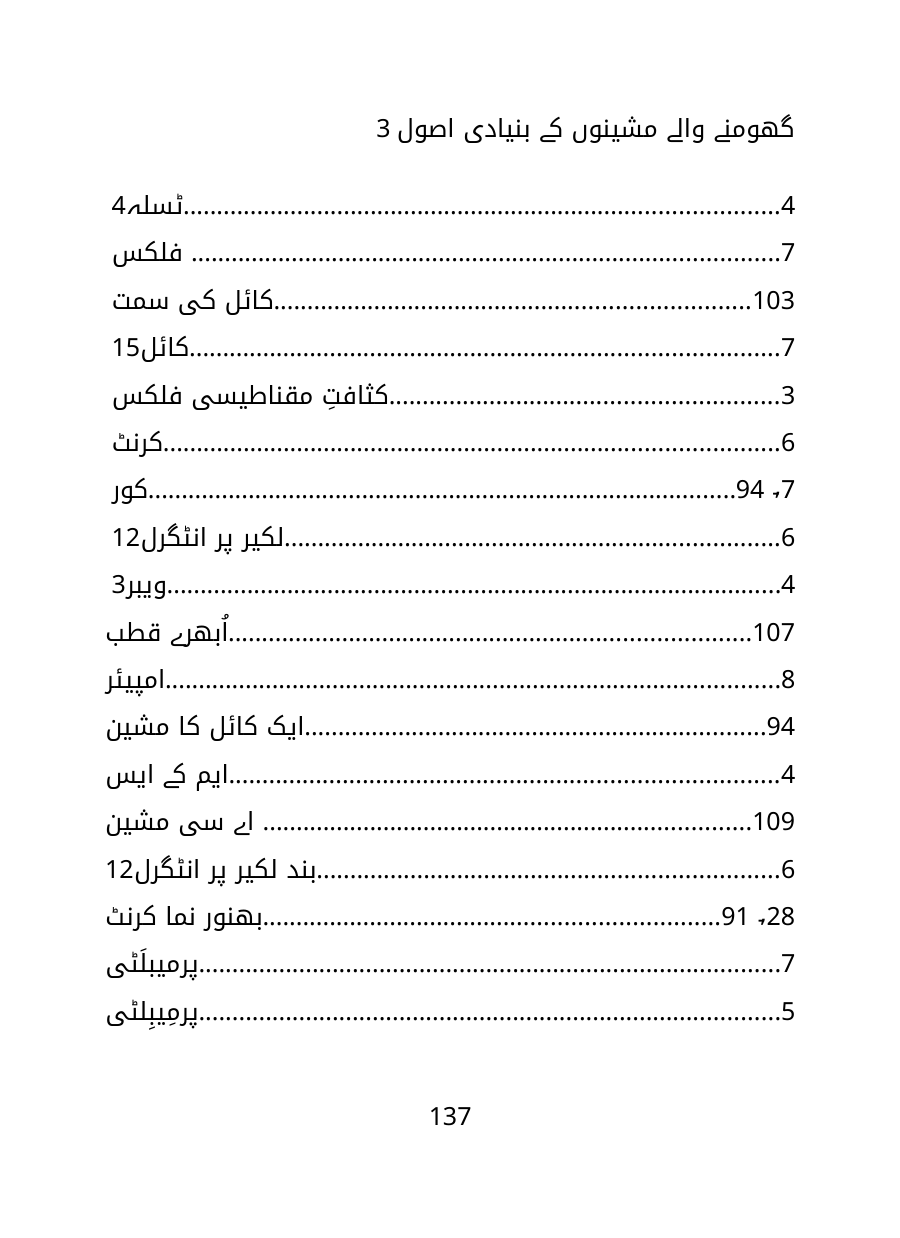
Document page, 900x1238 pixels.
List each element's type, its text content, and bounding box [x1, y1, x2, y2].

text پرمیبلَٹی 7 [105, 941, 795, 988]
text ایک کائل کا مشین 94 [105, 704, 795, 751]
text ٹسلہ4 4 [105, 182, 795, 230]
text لکیر پر انٹگرل12 6 [105, 514, 795, 562]
text بھنور نما کرنٹ 28, 91 [105, 893, 795, 941]
text اُبھرے قطب 107 [105, 609, 795, 656]
text ایم کے ایس 4 [105, 751, 795, 798]
text کائل کی سمت 103 [105, 277, 795, 324]
text پرمِیبِلٹی 5 [105, 988, 795, 1036]
text امپیئر 8 [105, 656, 795, 704]
text کور 7, 94 [105, 467, 795, 514]
text فلکس 7 [105, 230, 795, 277]
text کائل15 7 [105, 324, 795, 372]
text کرنٹ 6 [105, 419, 795, 467]
text کثافتِ مقناطیسی فلکس 3 [105, 372, 795, 419]
text ویبر3 4 [105, 562, 795, 609]
text اے سی مشین 109 [105, 798, 795, 846]
text بند لکیر پر انٹگرل12 6 [105, 846, 795, 893]
